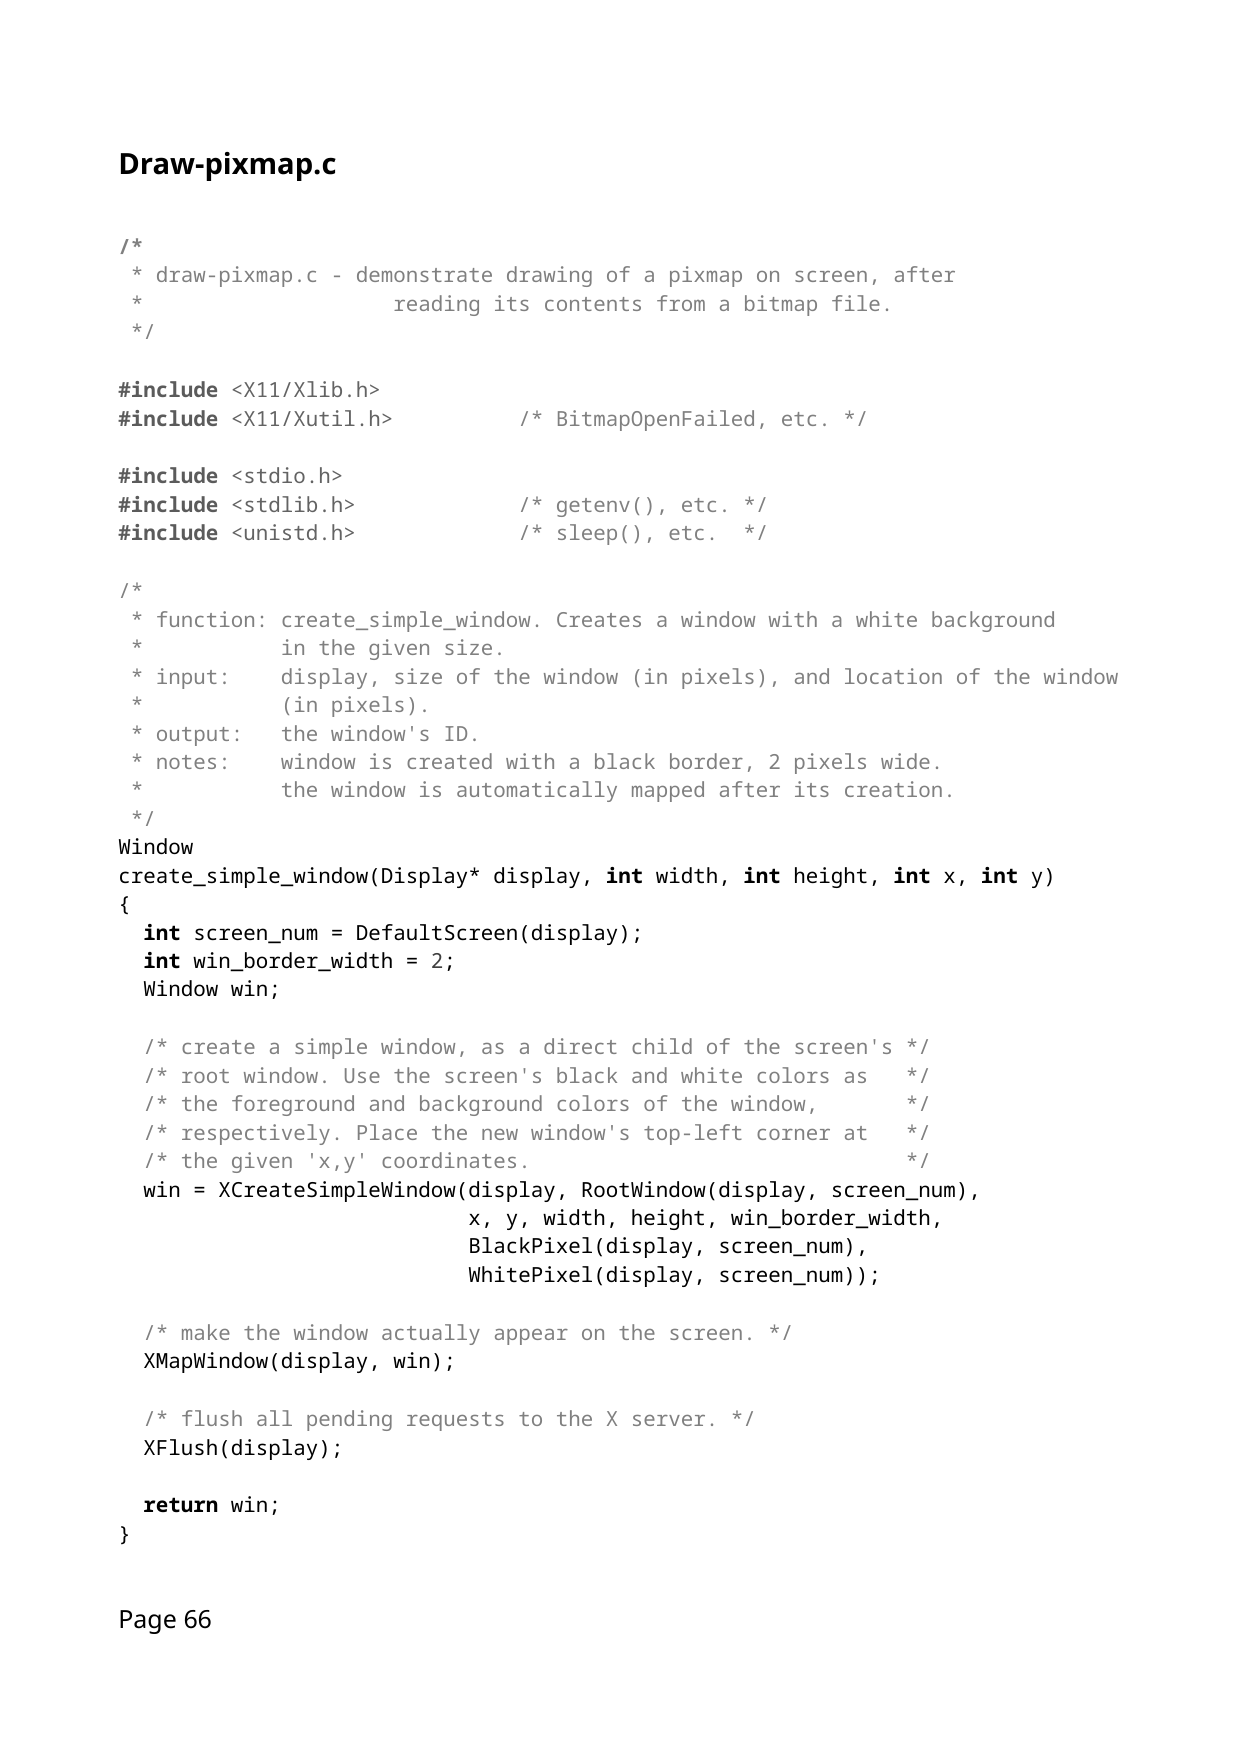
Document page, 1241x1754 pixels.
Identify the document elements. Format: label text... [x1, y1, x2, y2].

text * the window is automatically mapped after its creation. [118, 776, 1122, 804]
text /* root window. Use the screen's black and white colors as */ [118, 1061, 1122, 1089]
text * in the given size. [118, 633, 1122, 662]
text XMapWindow(display, win); [118, 1346, 1122, 1375]
text } [118, 1519, 1122, 1547]
text * function: create_simple_window. Creates a window with a white background [118, 605, 1122, 633]
text * output: the window's ID. [118, 719, 1122, 747]
text Window win; [118, 974, 1122, 1003]
text * notes: window is created with a black border, 2 pixels wide. [118, 747, 1122, 776]
text #include <X11/Xutil.h> /* BitmapOpenFailed, etc. */ [118, 404, 1122, 432]
text #include <unistd.h> /* sleep(), etc. */ [118, 518, 1122, 547]
text /* the given 'x,y' coordinates. */ [118, 1146, 1122, 1175]
text #include <stdlib.h> /* getenv(), etc. */ [118, 490, 1122, 518]
text WhitePixel(display, screen_num)); [118, 1260, 1122, 1288]
text * draw-pixmap.c - demonstrate drawing of a pixmap on screen, after [118, 261, 1122, 289]
text BlackPixel(display, screen_num), [118, 1232, 1122, 1260]
text #include <stdio.h> [118, 462, 1122, 490]
text /* make the window actually appear on the screen. */ [118, 1318, 1122, 1346]
text create_simple_window(Display* display, int width, int height, int x, int y) [118, 861, 1122, 889]
text Window [118, 832, 1122, 861]
text win = XCreateSimpleWindow(display, RootWindow(display, screen_num), [118, 1175, 1122, 1203]
text * (in pixels). [118, 690, 1122, 719]
text /* respectively. Place the new window's top-left corner at */ [118, 1118, 1122, 1146]
text { [118, 889, 1122, 918]
text return win; [118, 1491, 1122, 1519]
text */ [118, 317, 1122, 346]
text XFlush(display); [118, 1433, 1122, 1461]
text int screen_num = DefaultScreen(display); [118, 918, 1122, 946]
text /* flush all pending requests to the X server. */ [118, 1404, 1122, 1433]
text int win_border_width = 2; [118, 946, 1122, 974]
text * input: display, size of the window (in pixels), and location of the window [118, 662, 1122, 690]
text * reading its contents from a bitmap file. [118, 289, 1122, 317]
text /* create a simple window, as a direct child of the screen's */ [118, 1032, 1122, 1061]
text /* [118, 232, 1122, 261]
text */ [118, 804, 1122, 832]
text /* the foreground and background colors of the window, */ [118, 1089, 1122, 1118]
text /* [118, 576, 1122, 605]
text #include <X11/Xlib.h> [118, 375, 1122, 404]
text x, y, width, height, win_border_width, [118, 1203, 1122, 1232]
subtitle Draw-pixmap.c [118, 143, 1122, 183]
